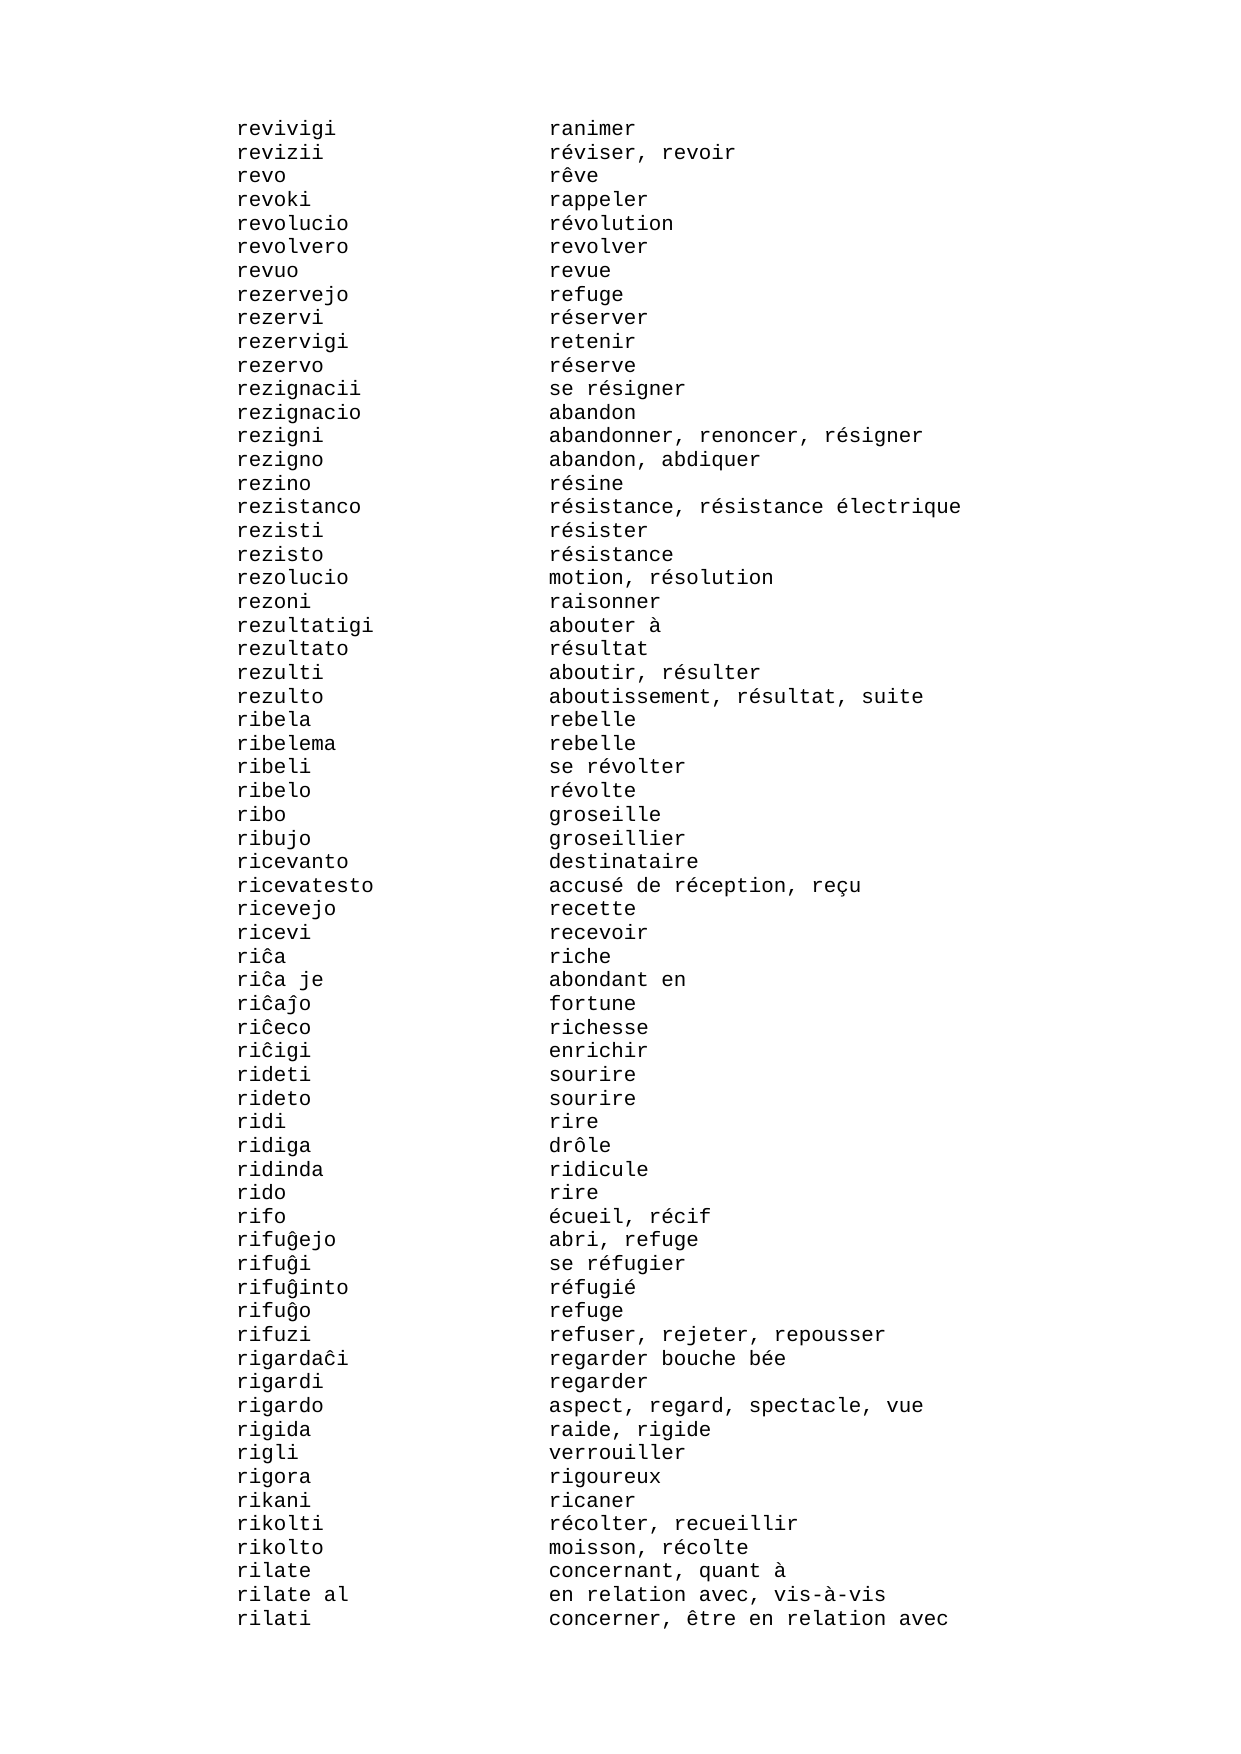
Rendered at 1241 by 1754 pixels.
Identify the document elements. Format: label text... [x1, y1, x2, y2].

text rezervejo refuge [236, 284, 1004, 307]
text riĉigi enrichir [236, 1040, 1004, 1064]
text ricevatesto accusé de réception, reçu [236, 875, 1004, 898]
text riĉa riche [236, 946, 1004, 969]
text rilate al en relation avec, vis-à-vis [236, 1584, 1004, 1608]
text rezultato résultat [236, 638, 1004, 662]
text rikani ricaner [236, 1489, 1004, 1513]
text revolucio révolution [236, 213, 1004, 236]
text ribela rebelle [236, 709, 1004, 733]
text rigida raide, rigide [236, 1419, 1004, 1442]
text rezignacii se résigner [236, 378, 1004, 402]
text rideti sourire [236, 1064, 1004, 1088]
text revo rêve [236, 165, 1004, 189]
text ricevejo recette [236, 898, 1004, 922]
text revizii réviser, revoir [236, 142, 1004, 165]
text rigardaĉi regarder bouche bée [236, 1348, 1004, 1371]
text rifo écueil, récif [236, 1206, 1004, 1229]
text ribo groseille [236, 804, 1004, 827]
text rifuĝo refuge [236, 1300, 1004, 1324]
text rezoni raisonner [236, 591, 1004, 615]
text revoki rappeler [236, 189, 1004, 213]
text rezervo réserve [236, 354, 1004, 378]
text revolvero revolver [236, 236, 1004, 260]
text riĉeco richesse [236, 1017, 1004, 1040]
text rigli verrouiller [236, 1442, 1004, 1466]
text riĉaĵo fortune [236, 993, 1004, 1017]
text rezulti aboutir, résulter [236, 662, 1004, 686]
text revuo revue [236, 260, 1004, 284]
text rikolto moisson, récolte [236, 1537, 1004, 1561]
text rilati concerner, être en relation avec [236, 1608, 1004, 1631]
text rezultatigi abouter à [236, 615, 1004, 638]
text rifuĝinto réfugié [236, 1277, 1004, 1300]
text rezigni abandonner, renoncer, résigner [236, 426, 1004, 449]
text rezervi réserver [236, 307, 1004, 331]
text revivigi ranimer [236, 118, 1004, 142]
text rezino résine [236, 473, 1004, 496]
text ridi rire [236, 1111, 1004, 1135]
text rifuĝejo abri, refuge [236, 1229, 1004, 1253]
text rezignacio abandon [236, 402, 1004, 426]
text rikolti récolter, recueillir [236, 1513, 1004, 1537]
text ribelo révolte [236, 780, 1004, 804]
text rideto sourire [236, 1088, 1004, 1111]
text ribujo groseillier [236, 827, 1004, 851]
text rezulto aboutissement, résultat, suite [236, 686, 1004, 709]
text ridinda ridicule [236, 1158, 1004, 1182]
text rezisto résistance [236, 544, 1004, 567]
text ribeli se révolter [236, 757, 1004, 780]
text rilate concernant, quant à [236, 1561, 1004, 1584]
text rigora rigoureux [236, 1466, 1004, 1489]
text rifuĝi se réfugier [236, 1253, 1004, 1277]
text ricevi recevoir [236, 922, 1004, 946]
text rezisti résister [236, 520, 1004, 544]
text rigardo aspect, regard, spectacle, vue [236, 1395, 1004, 1419]
text riĉa je abondant en [236, 969, 1004, 993]
text rezistanco résistance, résistance électrique [236, 496, 1004, 520]
text rezolucio motion, résolution [236, 567, 1004, 591]
text ricevanto destinataire [236, 851, 1004, 875]
text rido rire [236, 1182, 1004, 1206]
text rezigno abandon, abdiquer [236, 449, 1004, 473]
text rezervigi retenir [236, 331, 1004, 354]
text ridiga drôle [236, 1135, 1004, 1158]
text ribelema rebelle [236, 733, 1004, 757]
text rigardi regarder [236, 1371, 1004, 1395]
text rifuzi refuser, rejeter, repousser [236, 1324, 1004, 1348]
